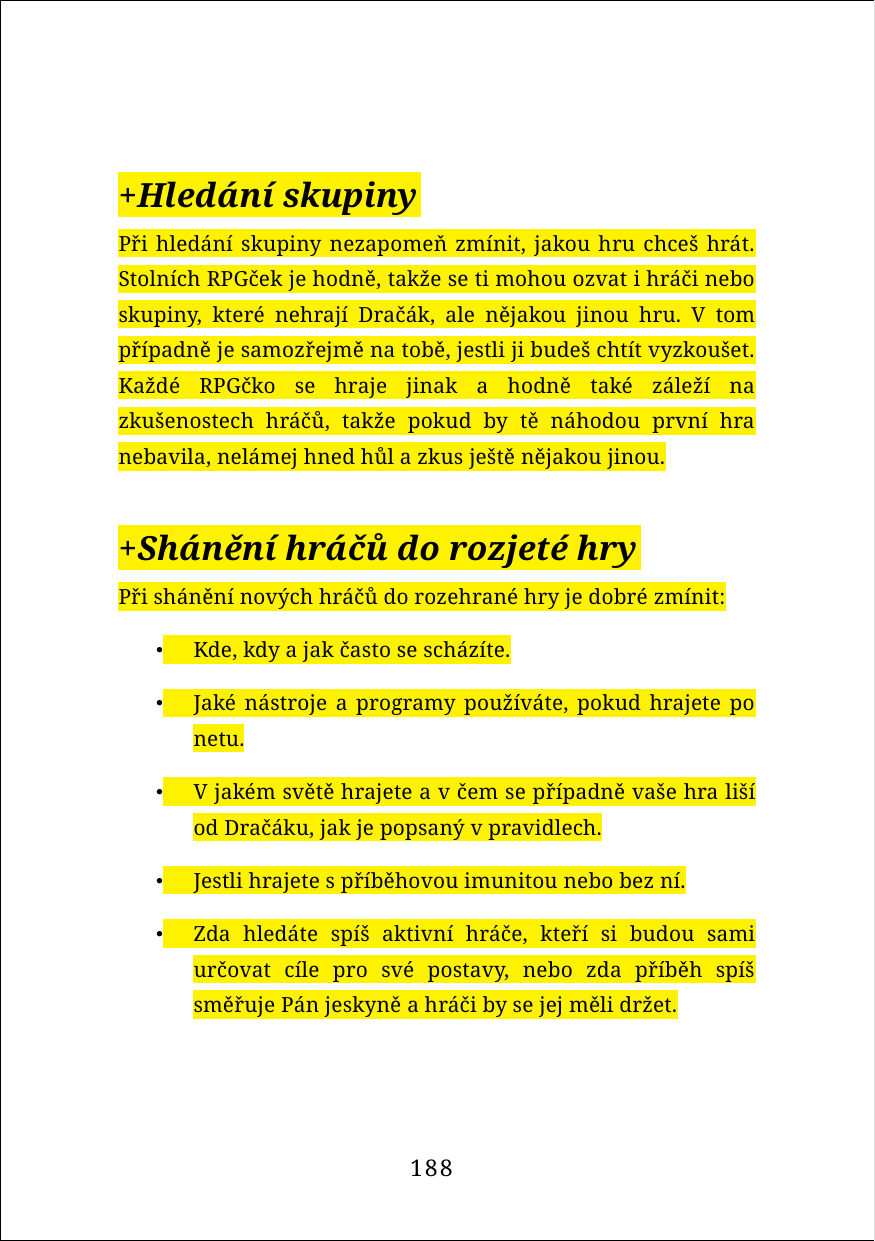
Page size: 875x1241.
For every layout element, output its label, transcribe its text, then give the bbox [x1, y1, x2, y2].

list Jestli hrajete s příběhovou imunitou nebo bez ní. [156, 866, 756, 894]
subtitle +Shánění hráčů do rozjeté hry [118, 525, 756, 570]
subtitle +Hledání skupiny [118, 172, 756, 217]
text Při hledání skupiny nezapomeň zmínit, jakou hru chceš hrát. Stolních RPGček je hodně, takže se ti mohou ozvat i hráči nebo skupiny, které nehrají Dračák, ale nějakou jinou hru. V tom případně je samozřejmě na tobě, jestli ji budeš chtít vyzkoušet. Každé RPGčko se hraje jinak a hodně také záleží na zkušenostech hráčů, takže pokud by tě náhodou první hra nebavila, nelámej hned hůl a zkus ještě nějakou jinou. [118, 229, 756, 471]
list Jaké nástroje a programy používáte, pokud hrajete po netu. [156, 688, 756, 752]
list Kde, kdy a jak často se scházíte. [156, 635, 756, 664]
text Při shánění nových hráčů do rozehrané hry je dobré zmínit: [118, 582, 756, 611]
list Zda hledáte spíš aktivní hráče, kteří si budou sami určovat cíle pro své postavy, nebo zda příběh spíš směřuje Pán jeskyně a hráči by se jej měli držet. [156, 919, 756, 1019]
list V jakém světě hrajete a v čem se případně vaše hra liší od Dračáku, jak je popsaný v pravidlech. [156, 777, 756, 841]
